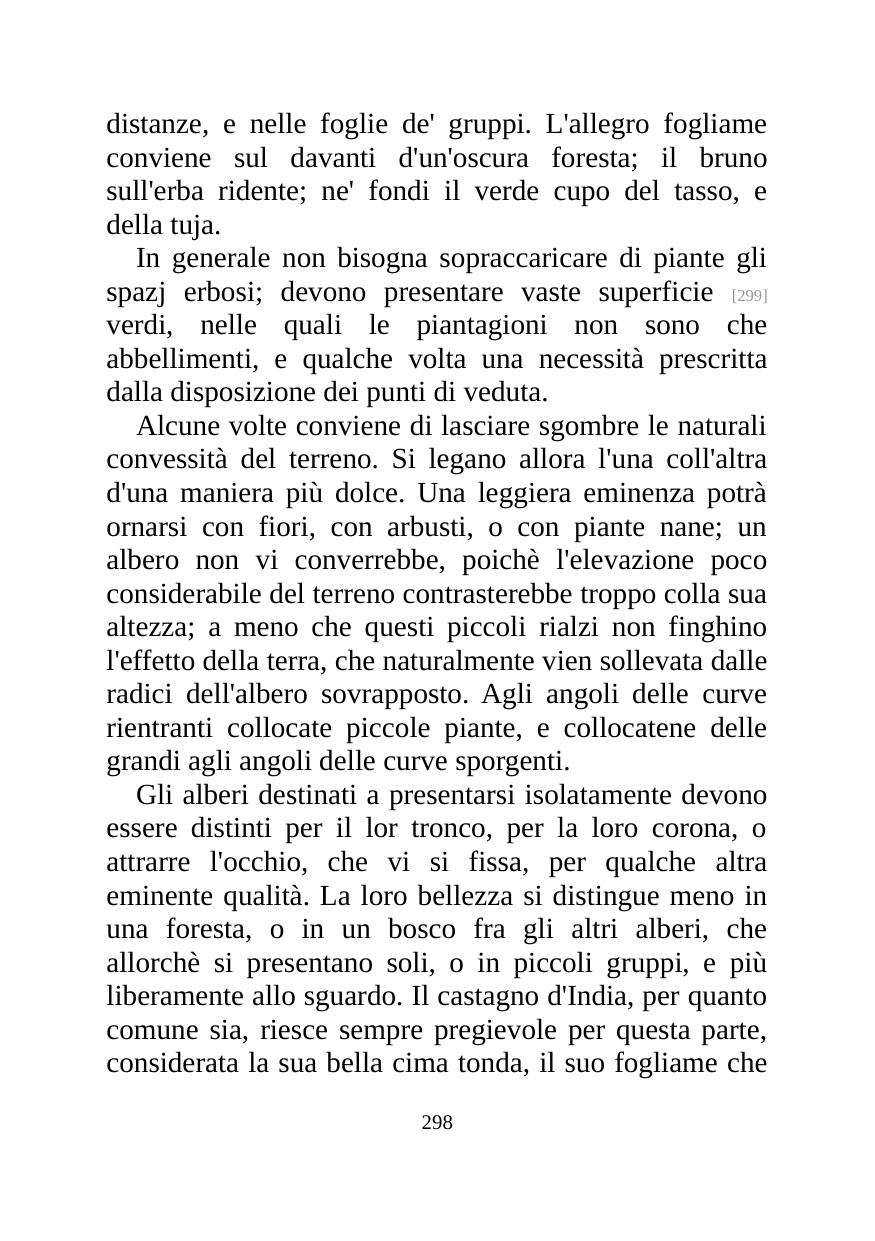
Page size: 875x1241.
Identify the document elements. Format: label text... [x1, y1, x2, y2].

text distanze, e nelle foglie de' gruppi. L'allegro fogliame conviene sul davanti d'un'oscura foresta; il bruno sull'erba ridente; ne' fondi il verde cupo del tasso, e della tuja. [106, 106, 768, 240]
text In generale non bisogna sopraccaricare di piante gli spazj erbosi; devono presentare vaste superficie [299] verdi, nelle quali le piantagioni non sono che abbellimenti, e qualche volta una necessità prescritta dalla disposizione dei punti di veduta. [106, 240, 768, 408]
text Alcune volte conviene di lasciare sgombre le naturali convessità del terreno. Si legano allora l'una coll'altra d'una maniera più dolce. Una leggiera eminenza potrà ornarsi con fiori, con arbusti, o con piante nane; un albero non vi converrebbe, poichè l'elevazione poco considerabile del terreno contrasterebbe troppo colla sua altezza; a meno che questi piccoli rialzi non finghino l'effetto della terra, che naturalmente vien sollevata dalle radici dell'albero sovrapposto. Agli angoli delle curve rientranti collocate piccole piante, e collocatene delle grandi agli angoli delle curve sporgenti. [106, 408, 768, 777]
text Gli alberi destinati a presentarsi isolatamente devono essere distinti per il lor tronco, per la loro corona, o attrarre l'occhio, che vi si fissa, per qualche altra eminente qualità. La loro bellezza si distingue meno in una foresta, o in un bosco fra gli altri alberi, che allorchè si presentano soli, o in piccoli gruppi, e più liberamente allo sguardo. Il castagno d'India, per quanto comune sia, riesce sempre pregievole per questa parte, considerata la sua bella cima tonda, il suo fogliame che [106, 777, 768, 1079]
